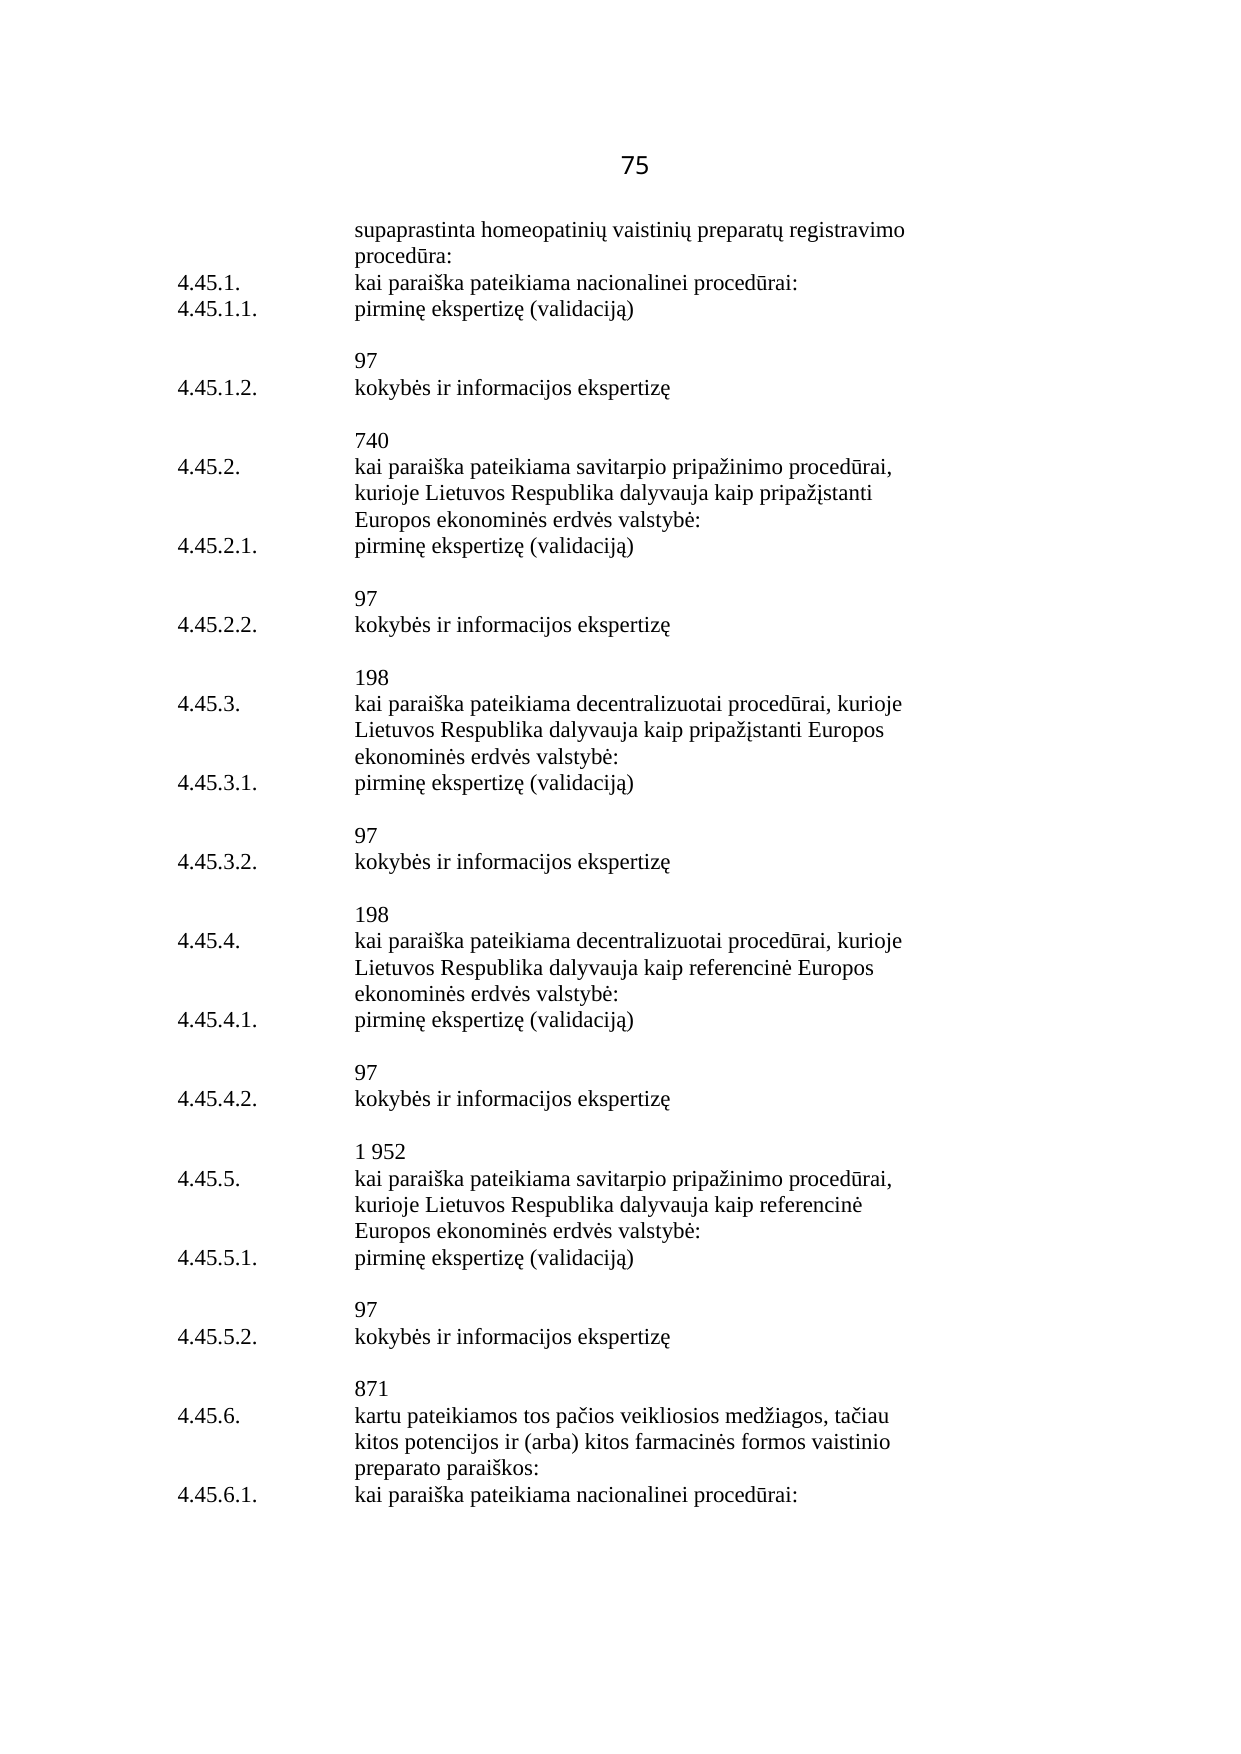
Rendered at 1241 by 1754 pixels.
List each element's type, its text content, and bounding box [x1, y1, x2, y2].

text 4.45.2. kai paraiška pateikiama savitarpio pripažinimo procedūrai, [177, 453, 945, 479]
text ekonominės erdvės valstybė: [354, 980, 945, 1006]
text 4.45.1.1. pirminę ekspertizę (validaciją) 97 [177, 295, 945, 374]
text 4.45.6.1. kai paraiška pateikiama nacionalinei procedūrai: [177, 1481, 945, 1507]
text 4.45.2.1. pirminę ekspertizę (validaciją) 97 [177, 532, 945, 611]
text 4.45.6. kartu pateikiamos tos pačios veikliosios medžiagos, tačiau [177, 1402, 945, 1428]
text 4.45.5.2. kokybės ir informacijos ekspertizę 871 [177, 1323, 945, 1402]
text 4.45.4.2. kokybės ir informacijos ekspertizę 1 952 [177, 1086, 945, 1164]
text 4.45.2.2. kokybės ir informacijos ekspertizę 198 [177, 611, 945, 690]
text 4.45.4.1. pirminę ekspertizę (validaciją) 97 [177, 1006, 945, 1086]
text preparato paraiškos: [354, 1454, 945, 1481]
text Europos ekonominės erdvės valstybė: [354, 506, 945, 532]
text 4.45.1.2. kokybės ir informacijos ekspertizę 740 [177, 374, 945, 453]
text 4.45.5. kai paraiška pateikiama savitarpio pripažinimo procedūrai, [177, 1164, 945, 1191]
text kurioje Lietuvos Respublika dalyvauja kaip pripažįstanti [354, 479, 945, 506]
text ekonominės erdvės valstybė: [354, 743, 945, 769]
text Europos ekonominės erdvės valstybė: [354, 1217, 945, 1244]
text kurioje Lietuvos Respublika dalyvauja kaip referencinė [354, 1191, 945, 1217]
text 4.45.4. kai paraiška pateikiama decentralizuotai procedūrai, kurioje [177, 927, 945, 954]
text kitos potencijos ir (arba) kitos farmacinės formos vaistinio [354, 1428, 945, 1454]
text 4.45.5.1. pirminę ekspertizę (validaciją) 97 [177, 1244, 945, 1323]
text 4.45.3.1. pirminę ekspertizę (validaciją) 97 [177, 769, 945, 848]
text Lietuvos Respublika dalyvauja kaip referencinė Europos [354, 954, 945, 980]
text procedūra: [354, 242, 945, 268]
text 4.45.3.2. kokybės ir informacijos ekspertizę 198 [177, 848, 945, 927]
text 4.45.3. kai paraiška pateikiama decentralizuotai procedūrai, kurioje [177, 690, 945, 717]
text Lietuvos Respublika dalyvauja kaip pripažįstanti Europos [354, 717, 945, 743]
text supaprastinta homeopatinių vaistinių preparatų registravimo [354, 216, 945, 242]
text 4.45.1. kai paraiška pateikiama nacionalinei procedūrai: [177, 268, 945, 295]
